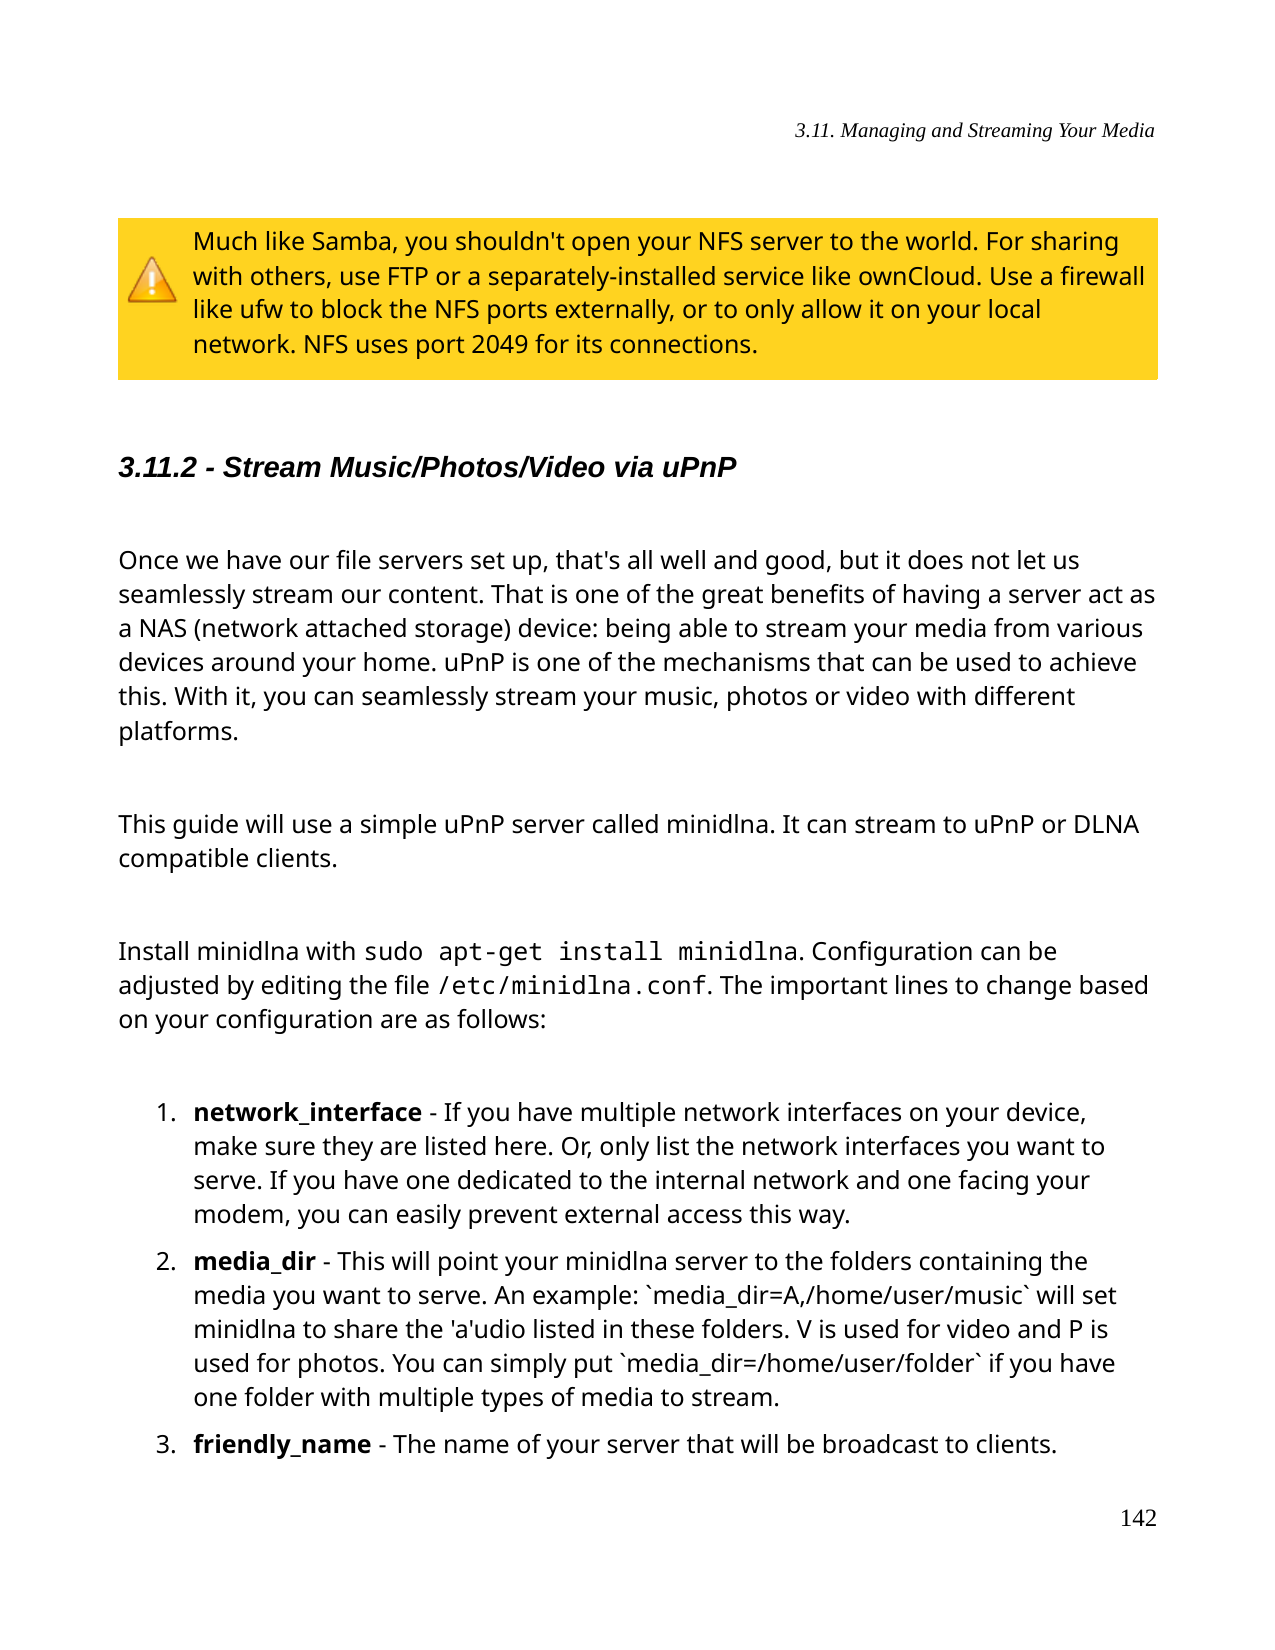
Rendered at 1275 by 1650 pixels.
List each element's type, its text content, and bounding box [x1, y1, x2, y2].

list friendly_name - The name of your server that will be broadcast to clients. [156, 1426, 1157, 1460]
subtitle 3.11.2 - Stream Music/Photos/Video via uPnP [118, 450, 1157, 484]
text Once we have our file servers set up, that's all well and good, but it does not let us seamlessly stream our content. That is one of the great benefits of having a server act as a NAS (network attached storage) device: being able to stream your media from various devices around your home. uPnP is one of the mechanisms that can be used to achieve this. With it, you can seamlessly stream your music, photos or video with different platforms. [118, 543, 1157, 747]
text This guide will use a simple uPnP server called minidlna. It can stream to uPnP or DLNA compatible clients. [118, 806, 1157, 874]
table_header [119, 219, 187, 378]
list media_dir - This will point your minidlna server to the folders containing the media you want to serve. An example: `media_dir=A,/home/user/music` will set minidlna to share the 'a'udio listed in these folders. V is used for video and P is used for photos. You can simply put `media_dir=/home/user/folder` if you have one folder with multiple types of media to stream. [156, 1243, 1157, 1414]
table_header Much like Samba, you shouldn't open your NFS server to the world. For sharing with others, use FTP or a separately-installed service like ownCloud. Use a firewall like ufw to block the NFS ports externally, or to only allow it on your local network. NFS uses port 2049 for its connections. [188, 219, 1157, 378]
list network_interface - If you have multiple network interfaces on your device, make sure they are listed here. Or, only list the network interfaces you want to serve. If you have one dedicated to the internal network and one facing your modem, you can easily prevent external access this way. [156, 1095, 1157, 1231]
text Install minidlna with sudo apt-get install minidlna. Configuration can be adjusted by editing the file /etc/minidlna.conf. The important lines to change based on your configuration are as follows: [118, 933, 1157, 1036]
picture [127, 255, 178, 306]
